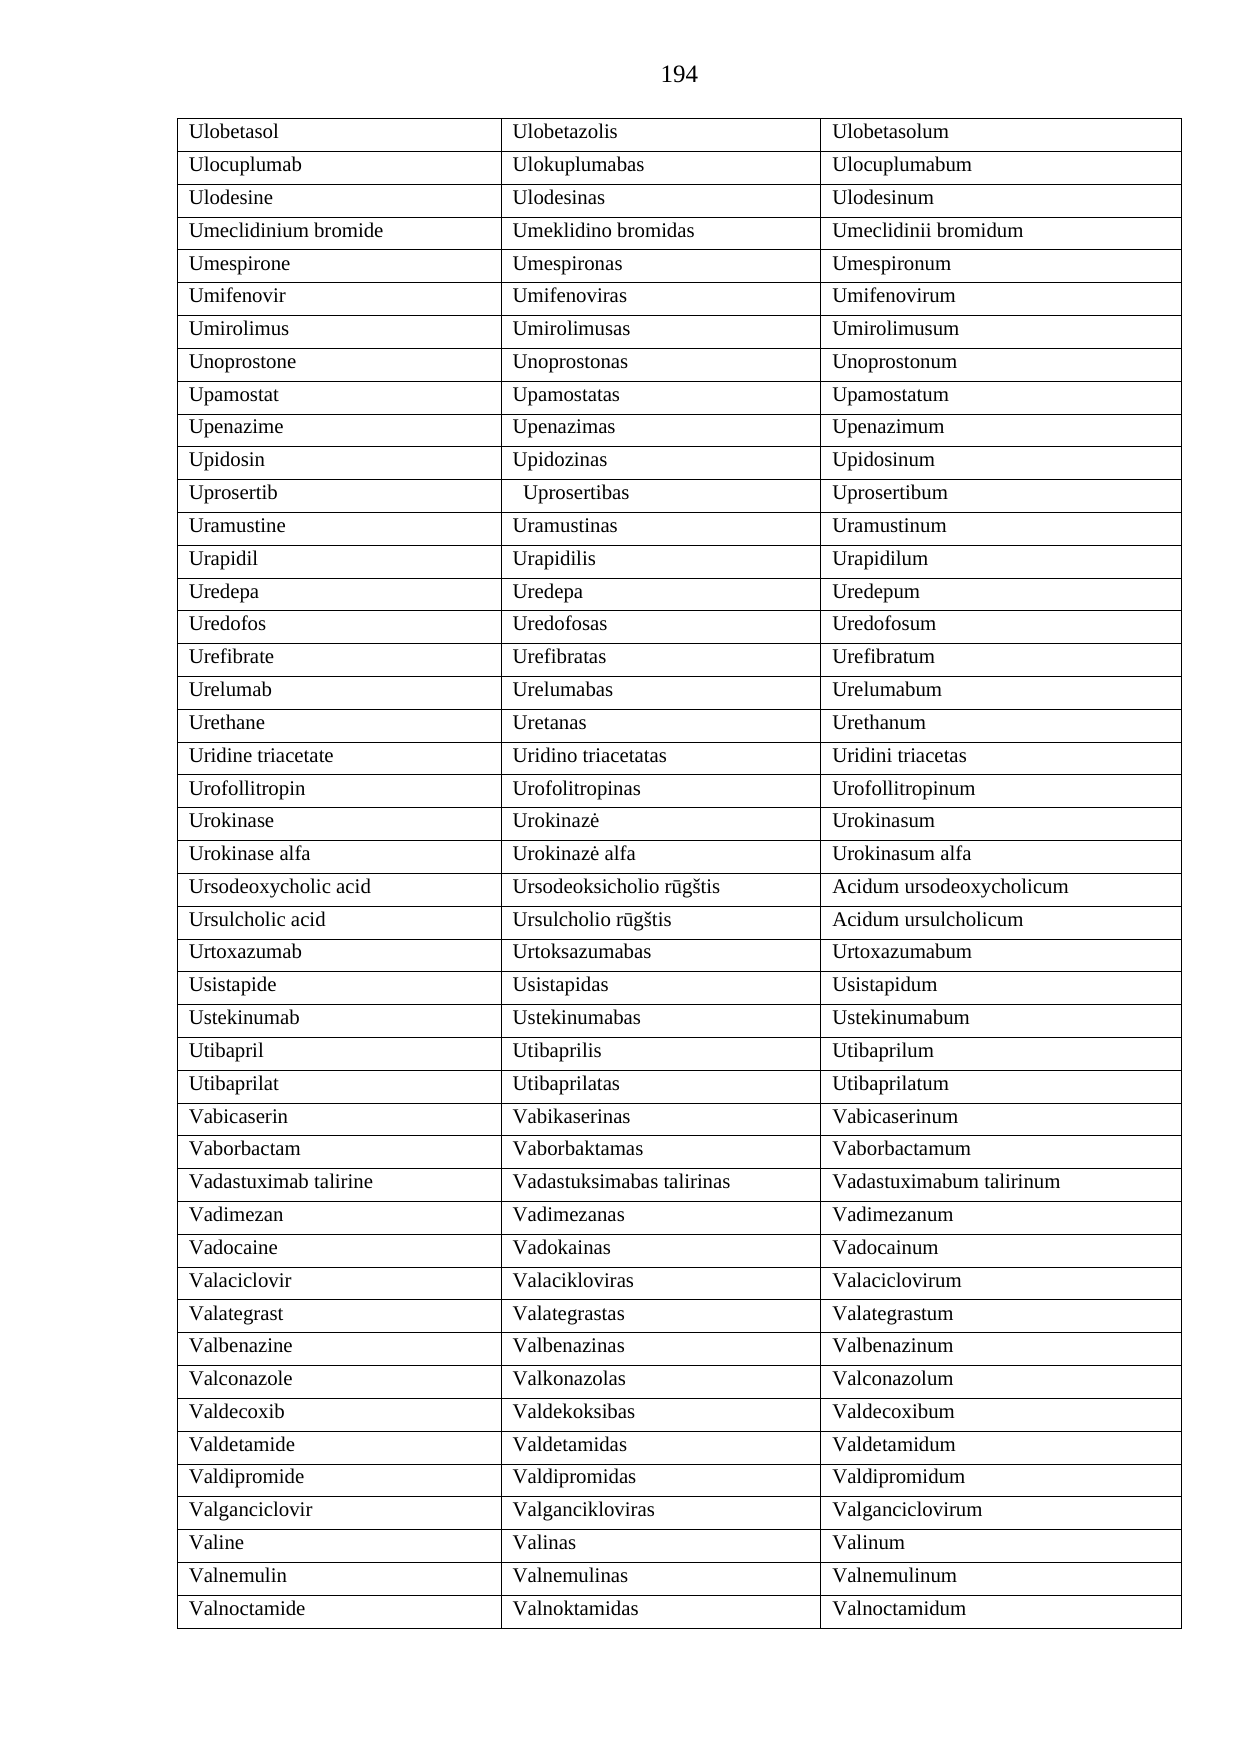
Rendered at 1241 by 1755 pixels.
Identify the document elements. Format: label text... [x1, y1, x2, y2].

table_cell Uredepa [502, 579, 820, 610]
table_cell Valganciclovir [178, 1497, 501, 1529]
table_cell Vaborbactam [178, 1136, 501, 1168]
table_cell Upamostatas [502, 382, 820, 413]
table_cell Urofolitropinas [502, 775, 820, 807]
table_cell Valbenazine [178, 1333, 501, 1365]
table_cell Usistapidas [502, 972, 820, 1004]
table_cell Uprosertib [178, 480, 501, 512]
table_cell Vadimezanas [502, 1202, 820, 1234]
table_cell Umirolimusas [502, 316, 820, 348]
table_cell Uredepum [821, 579, 1181, 610]
table_cell Ulodesine [178, 185, 501, 217]
table_cell Urethane [178, 710, 501, 742]
table_cell Urofollitropinum [821, 775, 1181, 807]
table_cell Valbenazinas [502, 1333, 820, 1365]
table_cell Valconazole [178, 1366, 501, 1398]
table_cell Ustekinumabum [821, 1005, 1181, 1037]
table_cell Uredofos [178, 611, 501, 643]
table_cell Valategrast [178, 1300, 501, 1332]
table_cell Usistapide [178, 972, 501, 1004]
table_cell Umifenovir [178, 283, 501, 315]
table_cell Valdetamide [178, 1432, 501, 1463]
table_cell Utibaprilum [821, 1038, 1181, 1070]
table_cell Upamostat [178, 382, 501, 413]
table_cell Valdecoxib [178, 1399, 501, 1431]
table_cell Valdipromidas [502, 1465, 820, 1496]
table_cell Urelumab [178, 677, 501, 709]
table_cell Umeclidinium bromide [178, 218, 501, 249]
table_cell Upenazimum [821, 415, 1181, 446]
table_cell Uridini triacetas [821, 743, 1181, 774]
table_cell Umespironum [821, 250, 1181, 282]
table_cell Upidosinum [821, 447, 1181, 479]
table_cell Valategrastas [502, 1300, 820, 1332]
table_cell Valgancikloviras [502, 1497, 820, 1529]
table_cell Valine [178, 1530, 501, 1562]
table_cell Urefibrate [178, 644, 501, 676]
table_cell Uramustine [178, 513, 501, 545]
table_cell Utibaprilatas [502, 1071, 820, 1102]
table_cell Ulocuplumab [178, 152, 501, 184]
table_cell Vabicaserinum [821, 1104, 1181, 1135]
table_cell Valaciclovir [178, 1268, 501, 1299]
table_cell Utibaprilatum [821, 1071, 1181, 1102]
table_cell Valnoctamide [178, 1596, 501, 1627]
table_cell Urtoxazumab [178, 940, 501, 971]
table_cell Urofollitropin [178, 775, 501, 807]
table_cell Uredofosas [502, 611, 820, 643]
table_cell Uretanas [502, 710, 820, 742]
table_cell Urtoxazumabum [821, 940, 1181, 971]
table_cell Ustekinumabas [502, 1005, 820, 1037]
table_cell Ulocuplumabum [821, 152, 1181, 184]
table_cell Unoprostone [178, 349, 501, 381]
table_cell Valinum [821, 1530, 1181, 1562]
table_cell Valganciclovirum [821, 1497, 1181, 1529]
table_cell Ustekinumab [178, 1005, 501, 1037]
table_cell Umifenovirum [821, 283, 1181, 315]
table_cell Urefibratas [502, 644, 820, 676]
table_cell Vabikaserinas [502, 1104, 820, 1135]
table_cell Vadocaine [178, 1235, 501, 1267]
table_cell Umeklidino bromidas [502, 218, 820, 249]
table_cell Vadastuximab talirine [178, 1169, 501, 1201]
table_cell Urapidilum [821, 546, 1181, 577]
table_cell Utibaprilat [178, 1071, 501, 1102]
table_cell Vadastuksimabas talirinas [502, 1169, 820, 1201]
table_cell Uredofosum [821, 611, 1181, 643]
table_cell Upenazimas [502, 415, 820, 446]
table_cell Valconazolum [821, 1366, 1181, 1398]
table_cell Uramustinum [821, 513, 1181, 545]
table_cell Valnemulin [178, 1563, 501, 1595]
table_cell Uredepa [178, 579, 501, 610]
table_cell Urokinazė alfa [502, 841, 820, 873]
table_cell Ulodesinum [821, 185, 1181, 217]
table_cell Urokinase [178, 808, 501, 840]
table_cell Urethanum [821, 710, 1181, 742]
table_cell Urokinase alfa [178, 841, 501, 873]
table_cell Umirolimusum [821, 316, 1181, 348]
table_cell Unoprostonum [821, 349, 1181, 381]
table_cell Acidum ursulcholicum [821, 907, 1181, 938]
table_cell Vadimezanum [821, 1202, 1181, 1234]
table_cell Ulodesinas [502, 185, 820, 217]
table_cell Urokinasum alfa [821, 841, 1181, 873]
table_cell Urefibratum [821, 644, 1181, 676]
table_cell Utibapril [178, 1038, 501, 1070]
table_cell Valdekoksibas [502, 1399, 820, 1431]
table_cell Valnemulinum [821, 1563, 1181, 1595]
table_cell Valategrastum [821, 1300, 1181, 1332]
table_cell Acidum ursodeoxycholicum [821, 874, 1181, 906]
table_cell Vadimezan [178, 1202, 501, 1234]
table_cell Valnoktamidas [502, 1596, 820, 1627]
table_cell Umirolimus [178, 316, 501, 348]
table_cell Valnoctamidum [821, 1596, 1181, 1627]
table_cell Uramustinas [502, 513, 820, 545]
table_cell Utibaprilis [502, 1038, 820, 1070]
table_cell Valnemulinas [502, 1563, 820, 1595]
table_cell Vadokainas [502, 1235, 820, 1267]
table_cell Valacikloviras [502, 1268, 820, 1299]
table_cell Uridine triacetate [178, 743, 501, 774]
table_cell Vaborbaktamas [502, 1136, 820, 1168]
table_cell Valbenazinum [821, 1333, 1181, 1365]
table_cell Urelumabas [502, 677, 820, 709]
table_cell Umespironas [502, 250, 820, 282]
table_cell Urtoksazumabas [502, 940, 820, 971]
table_cell Umeclidinii bromidum [821, 218, 1181, 249]
table_cell Ursulcholic acid [178, 907, 501, 938]
table_cell Uprosertibum [821, 480, 1181, 512]
table_cell Ursodeoksicholio rūgštis [502, 874, 820, 906]
table_cell Valdipromidum [821, 1465, 1181, 1496]
table_cell Umifenoviras [502, 283, 820, 315]
table_cell Vadocainum [821, 1235, 1181, 1267]
table_cell Valdipromide [178, 1465, 501, 1496]
table_cell Upenazime [178, 415, 501, 446]
table_cell Urapidil [178, 546, 501, 577]
table_cell Valaciclovirum [821, 1268, 1181, 1299]
table_cell Unoprostonas [502, 349, 820, 381]
table_cell Urapidilis [502, 546, 820, 577]
table_cell Ulobetazolis [502, 119, 820, 151]
table_cell Valkonazolas [502, 1366, 820, 1398]
table_cell Valinas [502, 1530, 820, 1562]
table_cell Umespirone [178, 250, 501, 282]
table_cell Vadastuximabum talirinum [821, 1169, 1181, 1201]
table_cell Uprosertibas [502, 480, 820, 512]
table_cell Valdetamidum [821, 1432, 1181, 1463]
table_cell Ulobetasolum [821, 119, 1181, 151]
table_cell Valdetamidas [502, 1432, 820, 1463]
table_cell Vaborbactamum [821, 1136, 1181, 1168]
table_cell Urokinasum [821, 808, 1181, 840]
table_cell Urelumabum [821, 677, 1181, 709]
table_cell Usistapidum [821, 972, 1181, 1004]
table_cell Ursulcholio rūgštis [502, 907, 820, 938]
table_cell Urokinazė [502, 808, 820, 840]
table_cell Uridino triacetatas [502, 743, 820, 774]
table_cell Ulokuplumabas [502, 152, 820, 184]
table_cell Vabicaserin [178, 1104, 501, 1135]
table_cell Ursodeoxycholic acid [178, 874, 501, 906]
table_cell Ulobetasol [178, 119, 501, 151]
table_cell Valdecoxibum [821, 1399, 1181, 1431]
table_cell Upamostatum [821, 382, 1181, 413]
table_cell Upidosin [178, 447, 501, 479]
table_cell Upidozinas [502, 447, 820, 479]
